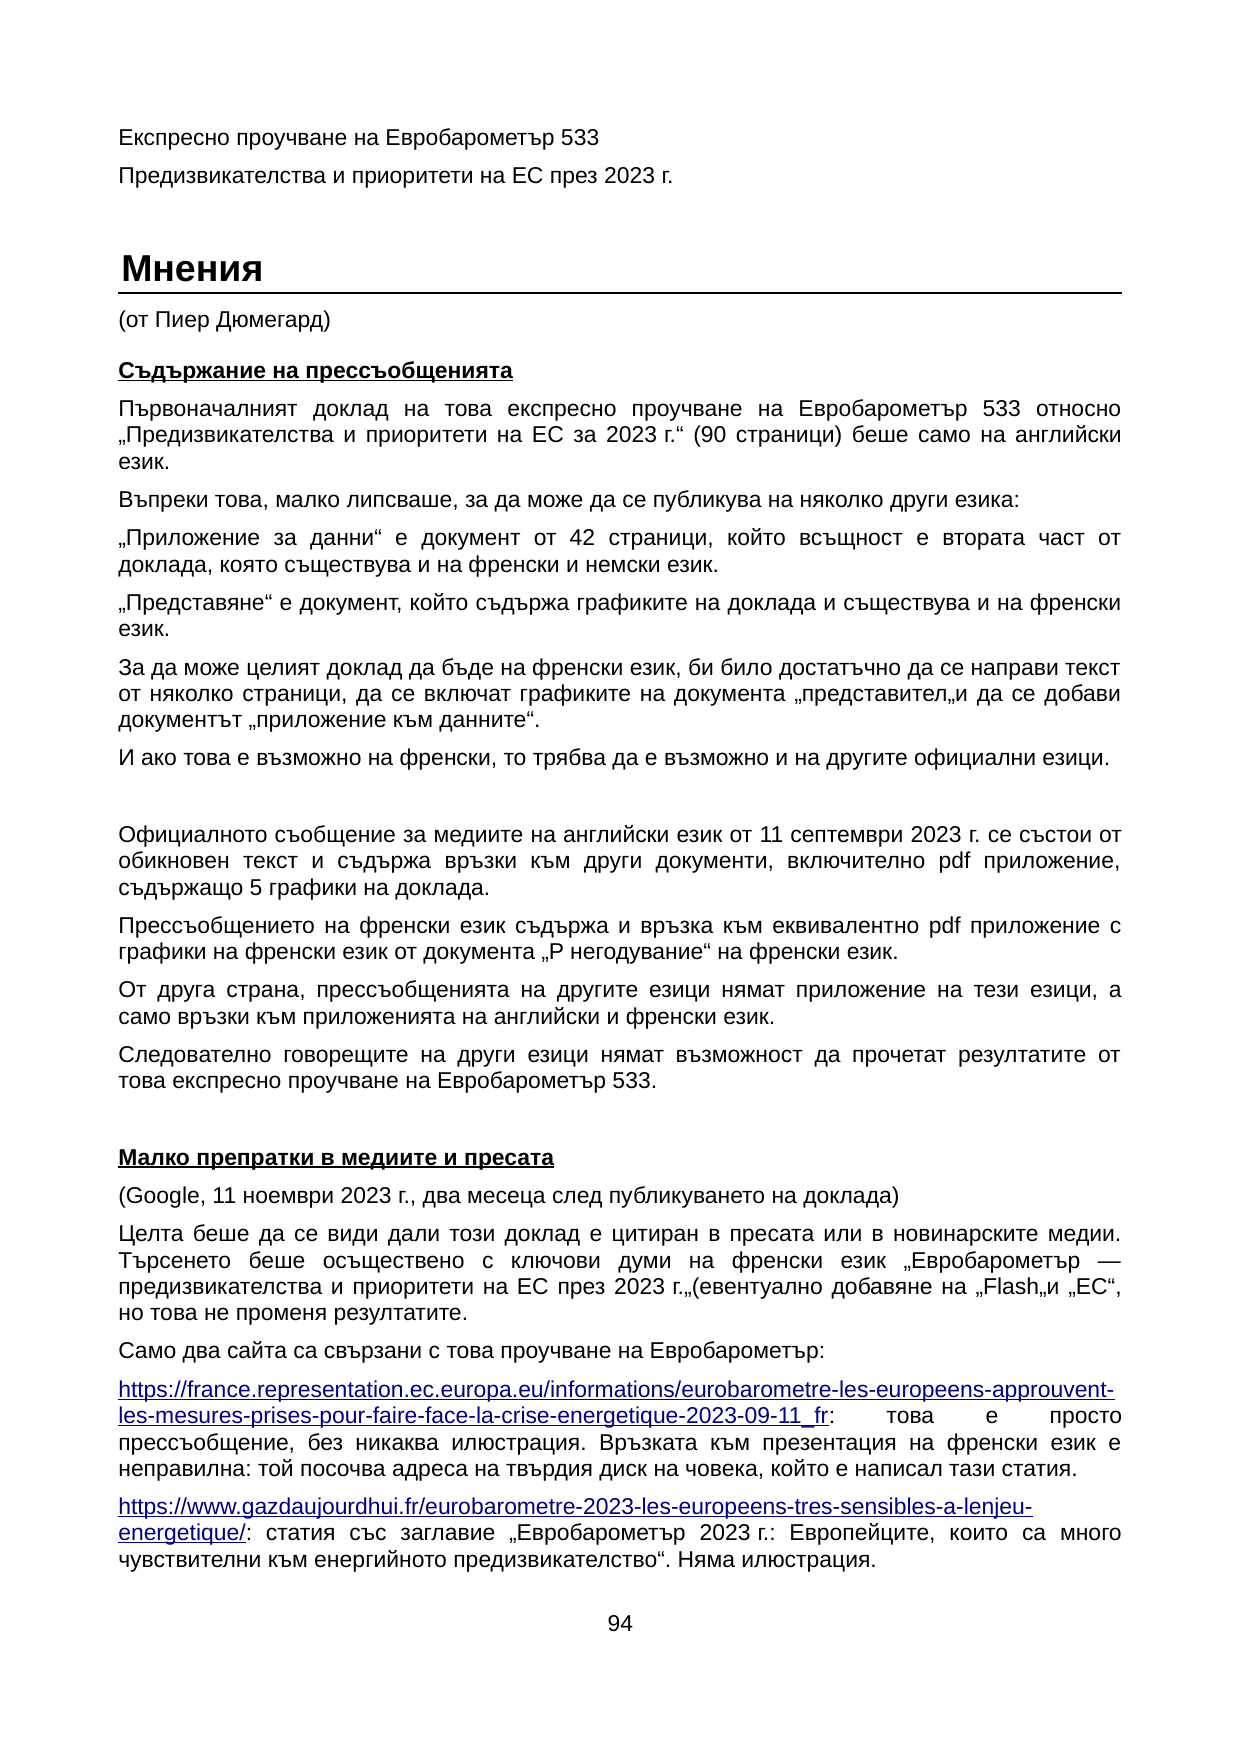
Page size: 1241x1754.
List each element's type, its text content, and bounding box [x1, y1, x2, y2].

text Само два сайта са свързани с това проучване на Евробарометър: [118, 1337, 1122, 1364]
text Целта беше да се види дали този доклад е цитиран в пресата или в новинарските медии. Търсенето беше осъществено с ключови думи на френски език „Евробарометър — предизвикателства и приоритети на ЕС през 2023 г.„(евентуално добавяне на „Flash„и „ЕС“, но това не променя резултатите. [118, 1220, 1122, 1326]
text Съдържание на прессъобщенията [118, 357, 1122, 383]
text (от Пиер Дюмегард) [118, 306, 1122, 332]
text „Представяне“ е документ, който съдържа графиките на доклада и съществува и на френски език. [118, 589, 1122, 642]
text (Google, 11 ноември 2023 г., два месеца след публикуването на доклада) [118, 1182, 1122, 1208]
text „Приложение за данни“ е документ от 42 страници, който всъщност е втората част от доклада, която съществува и на френски и немски език. [118, 524, 1122, 577]
text Следователно говорещите на други езици нямат възможност да прочетат резултатите от това експресно проучване на Евробарометър 533. [118, 1041, 1122, 1094]
text Първоначалният доклад на това експресно проучване на Евробарометър 533 относно „Предизвикателства и приоритети на ЕС за 2023 г.“ (90 страници) беше само на английски език. [118, 395, 1122, 474]
subtitle Мнения [118, 243, 1122, 292]
text От друга страна, прессъобщенията на другите езици нямат приложение на тези езици, а само връзки към приложенията на английски и френски език. [118, 976, 1122, 1029]
text https://france.representation.ec.europa.eu/informations/eurobarometre-les-europeens-approuvent-les-mesures-prises-pour-faire-face-la-crise-energetique-2023-09-11_fr: това е просто прессъобщение, без никаква илюстрация. Връзката към презентация на френски език е неправилна: той посочва адреса на твърдия диск на човека, който е написал тази статия. [118, 1376, 1122, 1481]
text https://www.gazdaujourdhui.fr/eurobarometre-2023-les-europeens-tres-sensibles-a-lenjeu-energetique/: статия със заглавие „Евробарометър 2023 г.: Европейците, които са много чувствителни към енергийното предизвикателство“. Няма илюстрация. [118, 1493, 1122, 1572]
text Прессъобщението на френски език съдържа и връзка към еквивалентно pdf приложение с графики на френски език от документа „P негодувание“ на френски език. [118, 912, 1122, 964]
text За да може целият доклад да бъде на френски език, би било достатъчно да се направи текст от няколко страници, да се включат графиките на документа „представител„и да се добави документът „приложение към данните“. [118, 653, 1122, 732]
text Малко препратки в медиите и пресата [118, 1144, 1122, 1170]
text И ако това е възможно на френски, то трябва да е възможно и на другите официални езици. [118, 744, 1122, 771]
text Въпреки това, малко липсваше, за да може да се публикува на няколко други езика: [118, 486, 1122, 512]
text Официалното съобщение за медиите на английски език от 11 септември 2023 г. се състои от обикновен текст и съдържа връзки към други документи, включително pdf приложение, съдържащо 5 графики на доклада. [118, 821, 1122, 900]
